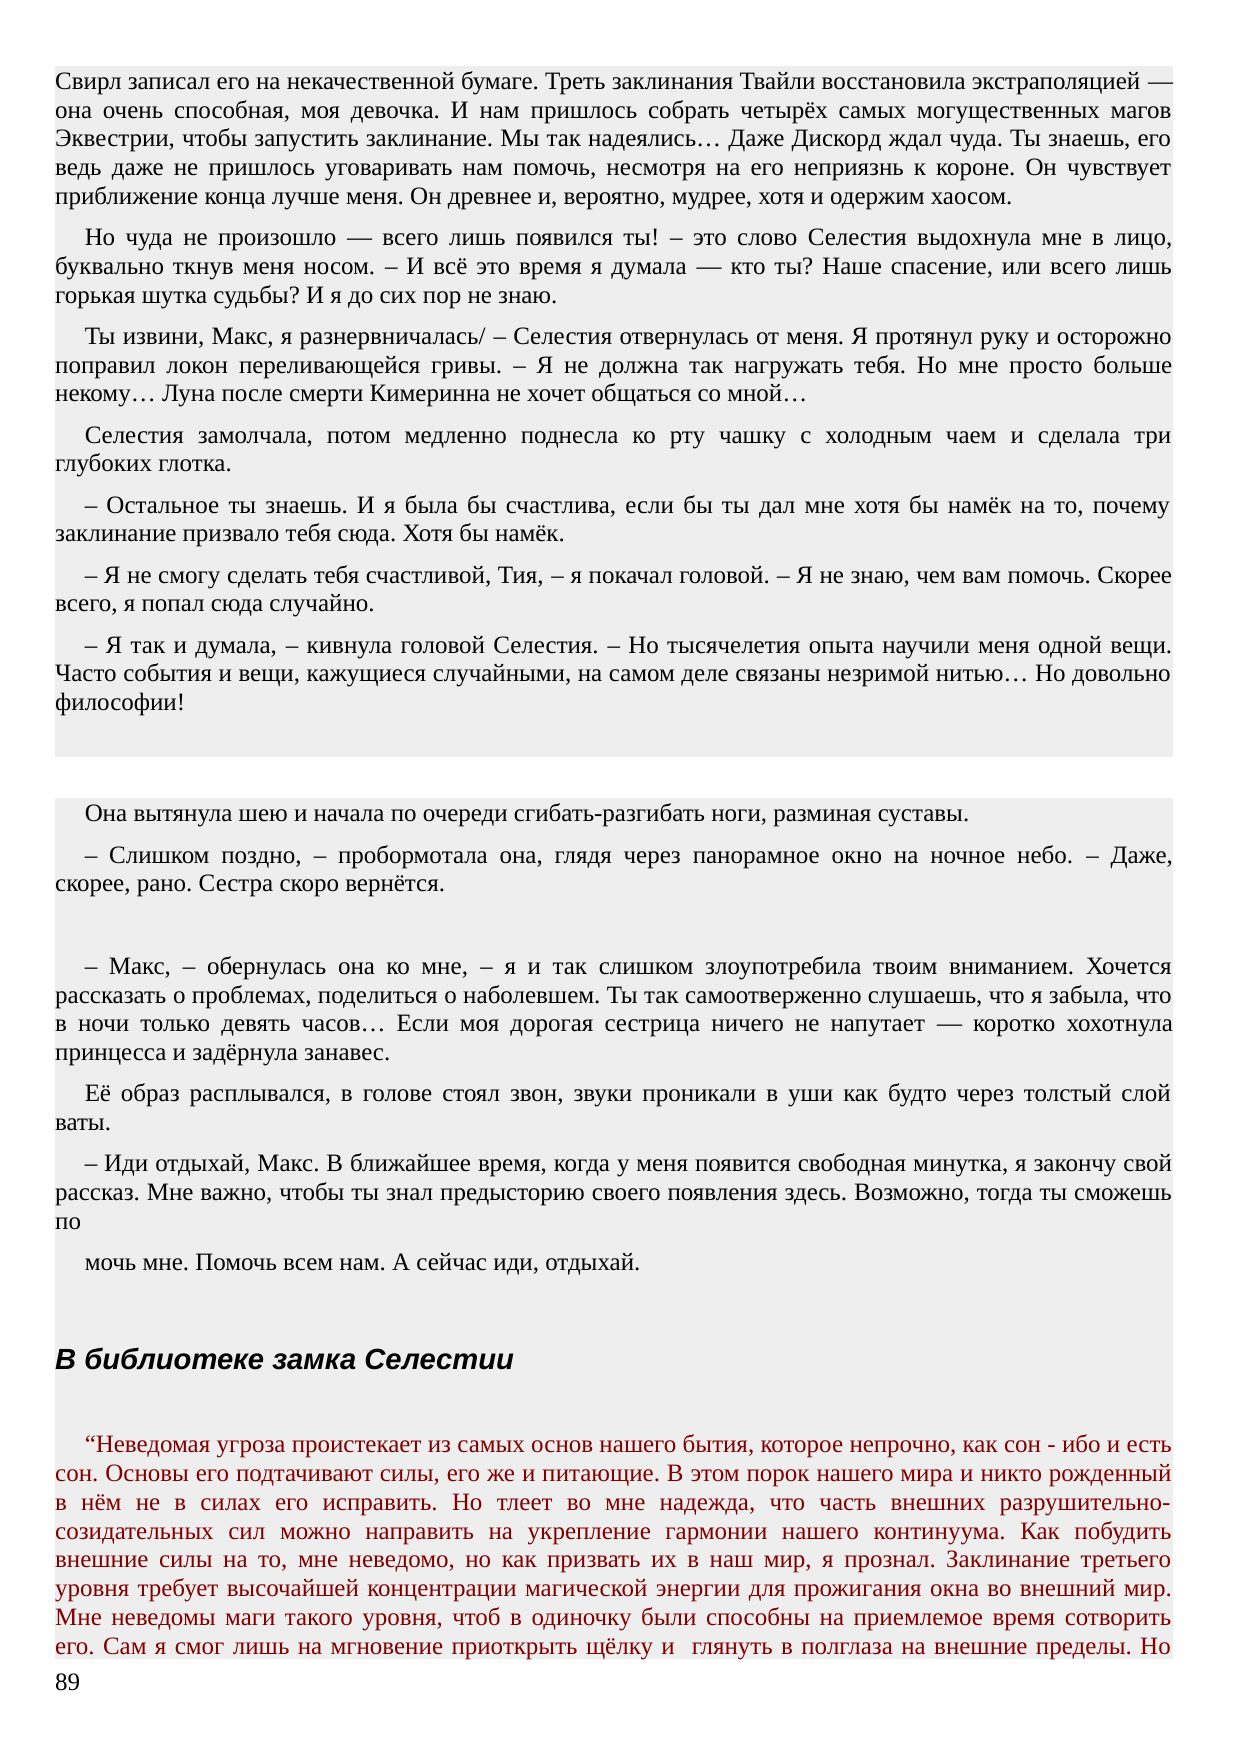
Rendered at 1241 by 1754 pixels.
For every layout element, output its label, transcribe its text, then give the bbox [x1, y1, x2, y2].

text Свирл записал его на некачественной бумаге. Треть заклинания Твайли восстановила экстраполяцией — она очень способная, моя девочка. И нам пришлось собрать четырёх самых могущественных магов Эквестрии, чтобы запустить заклинание. Мы так надеялись… Даже Дискорд ждал чуда. Ты знаешь, его ведь даже не пришлось уговаривать нам помочь, несмотря на его неприязнь к короне. Он чувствует приближение конца лучше меня. Он древнее и, вероятно, мудрее, хотя и одержим хаосом. [55, 66, 1173, 210]
text – Макс, – обернулась она ко мне, – я и так слишком злоупотребила твоим вниманием. Хочется рассказать о проблемах, поделиться о наболевшем. Ты так самоотверженно слушаешь, что я забыла, что в ночи только девять часов… Если моя дорогая сестрица ничего не напутает — коротко хохотнула принцесса и задёрнула занавес. [55, 951, 1173, 1066]
text Но чуда не произошло — всего лишь появился ты! – это слово Селестия выдохнула мне в лицо, буквально ткнув меня носом. – И всё это время я думала — кто ты? Наше спасение, или всего лишь горькая шутка судьбы? И я до сих пор не знаю. [55, 222, 1173, 308]
text Она вытянула шею и начала по очереди сгибать-разгибать ноги, разминая суставы. [55, 798, 1173, 827]
text – Остальное ты знаешь. И я была бы счастлива, если бы ты дал мне хотя бы намёк на то, почему заклинание призвало тебя сюда. Хотя бы намёк. [55, 490, 1173, 547]
text Её образ расплывался, в голове стоял звон, звуки проникали в уши как будто через толстый слой ваты. [55, 1078, 1173, 1136]
text мочь мне. Помочь всем нам. А сейчас иди, отдыхай. [55, 1247, 1173, 1276]
text – Слишком поздно, – пробормотала она, глядя через панорамное окно на ночное небо. – Даже, скорее, рано. Сестра скоро вернётся. [55, 840, 1173, 897]
text – Я не смогу сделать тебя счастливой, Тия, – я покачал головой. – Я не знаю, чем вам помочь. Скорее всего, я попал сюда случайно. [55, 560, 1173, 617]
text – Я так и думала, – кивнула головой Селестия. – Но тысячелетия опыта научили меня одной вещи. Часто события и вещи, кажущиеся случайными, на самом деле связаны незримой нитью… Но довольно философии! [55, 630, 1173, 716]
text “Неведомая угроза проистекает из самых основ нашего бытия, которое непрочно, как сон - ибо и есть сон. Основы его подтачивают силы, его же и питающие. В этом порок нашего мира и никто рожденный в нём не в силах его исправить. Но тлеет во мне надежда, что часть внешних разрушительно-созидательных сил можно направить на укрепление гармонии нашего континуума. Как побудить внешние силы на то, мне неведомо, но как призвать их в наш мир, я прознал. Заклинание третьего уровня требует высочайшей концентрации магической энергии для прожигания окна во внешний мир. Мне неведомы маги такого уровня, чтоб в одиночку были способны на приемлемое время сотворить его. Сам я смог лишь на мгновение приоткрыть щёлку и глянуть в полглаза на внешние пределы. Но [55, 1429, 1173, 1659]
text – Иди отдыхай, Макс. В ближайшее время, когда у меня появится свободная минутка, я закончу свой рассказ. Мне важно, чтобы ты знал предысторию своего появления здесь. Возможно, тогда ты сможешь по [55, 1148, 1173, 1235]
text Ты извини, Макс, я разнервничалась/ – Селестия отвернулась от меня. Я протянул руку и осторожно поправил локон переливающейся гривы. – Я не должна так нагружать тебя. Но мне просто больше некому… Луна после смерти Кимеринна не хочет общаться со мной… [55, 321, 1173, 407]
subtitle В библиотеке замка Селестии [55, 1342, 1173, 1376]
text Селестия замолчала, потом медленно поднесла ко рту чашку с холодным чаем и сделала три глубоких глотка. [55, 420, 1173, 477]
